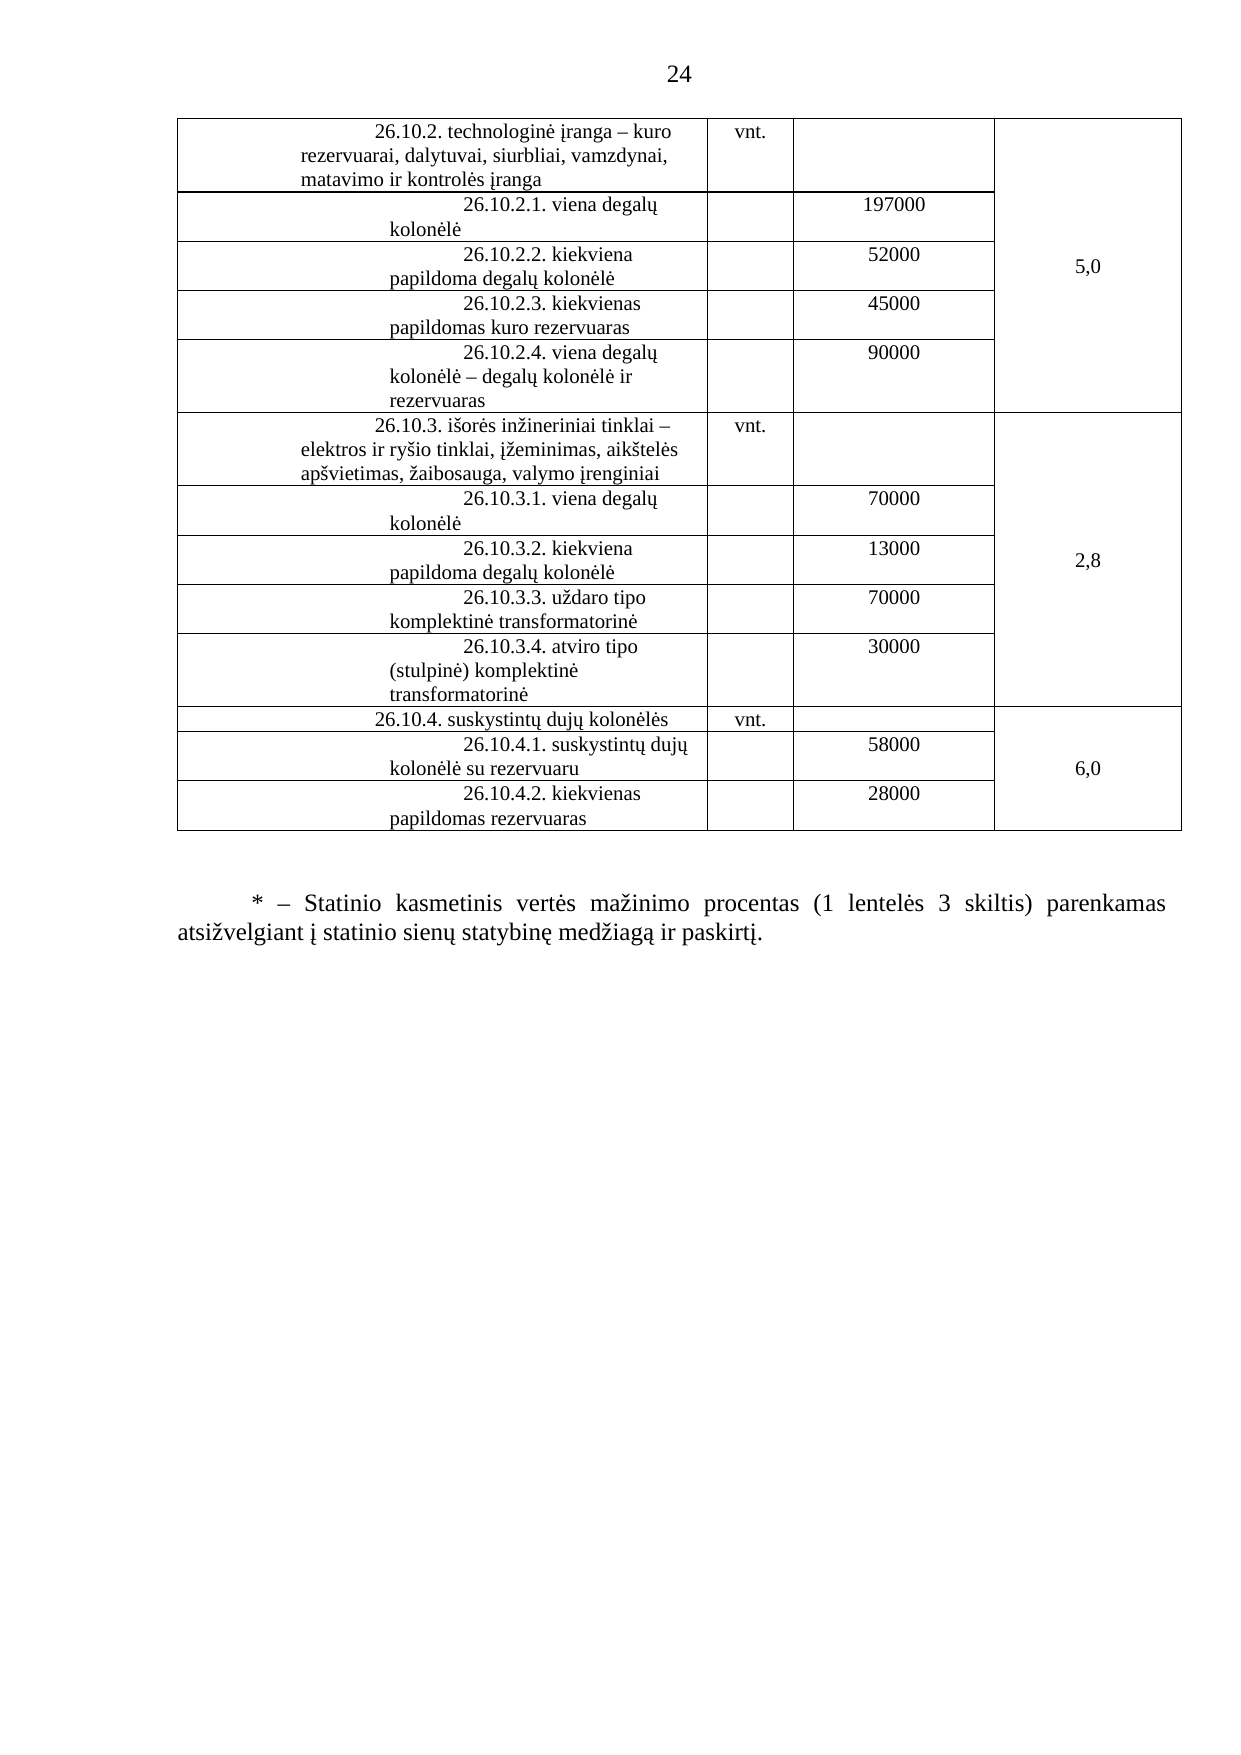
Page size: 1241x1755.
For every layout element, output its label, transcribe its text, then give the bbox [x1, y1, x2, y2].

table_cell vnt. [708, 119, 793, 191]
table_cell 26.10.4.1. suskystintų dujų kolonėlė su rezervuaru [178, 732, 707, 780]
table_cell 58000 [794, 732, 994, 780]
table_cell [708, 634, 793, 706]
table_cell 13000 [794, 536, 994, 584]
table_cell 45000 [794, 291, 994, 339]
table_cell 26.10.2. technologinė įranga – kuro rezervuarai, dalytuvai, siurbliai, vamzdynai, matavimo ir kontrolės įranga [178, 119, 707, 191]
table_cell 26.10.2.4. viena degalų kolonėlė – degalų kolonėlė ir rezervuaras [178, 340, 707, 412]
table_cell 52000 [794, 242, 994, 290]
table_cell [708, 585, 793, 633]
table_cell 5,0 [995, 119, 1181, 412]
table_cell 26.10.3.3. uždaro tipo komplektinė transformatorinė [178, 585, 707, 633]
table_cell 28000 [794, 781, 994, 829]
table_cell [794, 413, 994, 485]
table_cell 26.10.2.2. kiekviena papildoma degalų kolonėlė [178, 242, 707, 290]
table_cell [794, 119, 994, 191]
table_cell [708, 536, 793, 584]
table_cell 26.10.3.4. atviro tipo (stulpinė) komplektinė transformatorinė [178, 634, 707, 706]
table_cell 26.10.3.2. kiekviena papildoma degalų kolonėlė [178, 536, 707, 584]
table_cell vnt. [708, 707, 793, 731]
table_cell 90000 [794, 340, 994, 412]
table_cell 70000 [794, 486, 994, 534]
table_cell 26.10.4.2. kiekvienas papildomas rezervuaras [178, 781, 707, 829]
table_cell [708, 781, 793, 829]
table_cell 26.10.2.1. viena degalų kolonėlė [178, 193, 707, 241]
table_cell 70000 [794, 585, 994, 633]
table_cell 6,0 [995, 707, 1181, 829]
table_cell 30000 [794, 634, 994, 706]
table_cell 2,8 [995, 413, 1181, 706]
table_cell 26.10.3. išorės inžineriniai tinklai – elektros ir ryšio tinklai, įžeminimas, aikštelės apšvietimas, žaibosauga, valymo įrenginiai [178, 413, 707, 485]
table_cell 26.10.2.3. kiekvienas papildomas kuro rezervuaras [178, 291, 707, 339]
table_cell [708, 291, 793, 339]
table_cell [794, 707, 994, 731]
text * – Statinio kasmetinis vertės mažinimo procentas (1 lentelės 3 skiltis) parenkamas atsižvelgiant į statinio sienų statybinę medžiagą ir paskirtį. [177, 888, 1167, 946]
table_cell [708, 486, 793, 534]
table_cell [708, 242, 793, 290]
table_cell [708, 193, 793, 241]
table_cell vnt. [708, 413, 793, 485]
table_cell [708, 732, 793, 780]
table_cell 197000 [794, 193, 994, 241]
table_cell 26.10.4. suskystintų dujų kolonėlės [178, 707, 707, 731]
table_cell 26.10.3.1. viena degalų kolonėlė [178, 486, 707, 534]
table_cell [708, 340, 793, 412]
